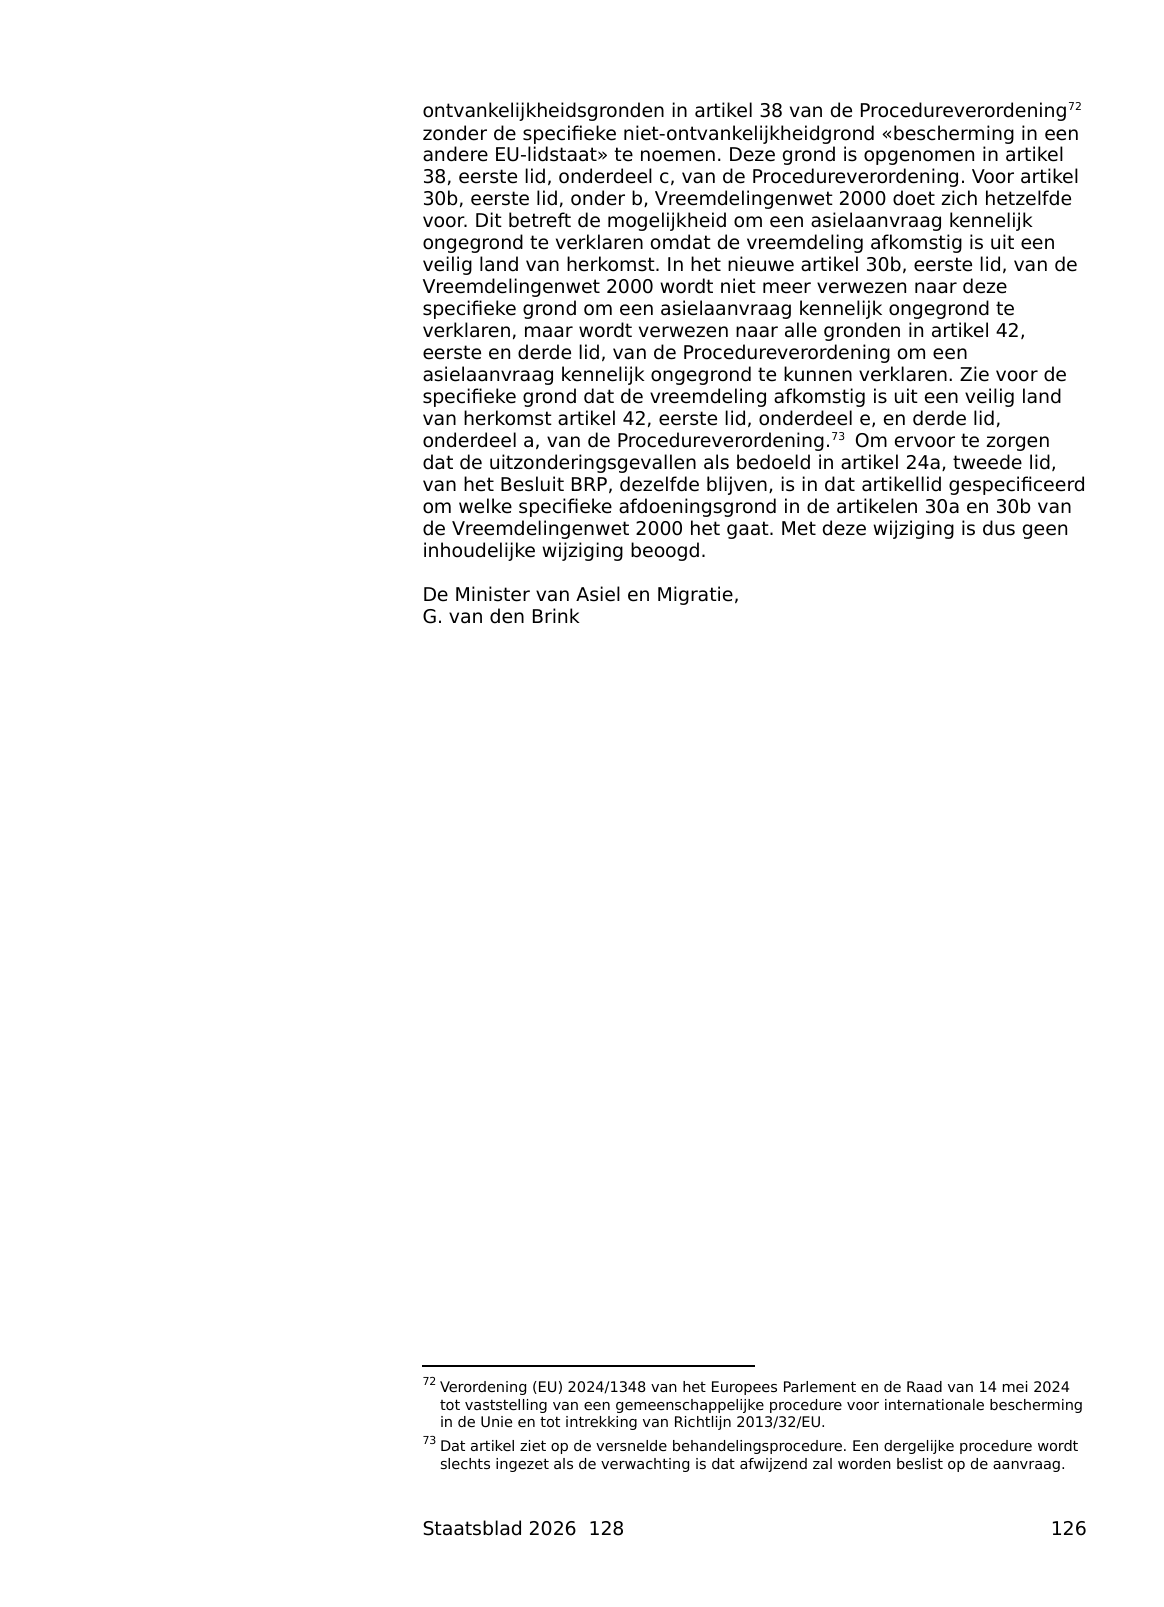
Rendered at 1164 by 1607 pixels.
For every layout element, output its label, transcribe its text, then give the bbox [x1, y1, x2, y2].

text ontvankelijkheidsgronden in artikel 38 van de Procedureverordening zonder de specifieke niet-ontvankelijkheidgrond «bescherming in een andere EU-lidstaat» te noemen. Deze grond is opgenomen in artikel 38, eerste lid, onderdeel c, van de Procedureverordening. Voor artikel 30b, eerste lid, onder b, Vreemdelingenwet 2000 doet zich hetzelfde voor. Dit betreft de mogelijkheid om een asielaanvraag kennelijk ongegrond te verklaren omdat de vreemdeling afkomstig is uit een veilig land van herkomst. In het nieuwe artikel 30b, eerste lid, van de Vreemdelingenwet 2000 wordt niet meer verwezen naar deze specifieke grond om een asielaanvraag kennelijk ongegrond te verklaren, maar wordt verwezen naar alle gronden in artikel 42, eerste en derde lid, van de Procedureverordening om een asielaanvraag kennelijk ongegrond te kunnen verklaren. Zie voor de specifieke grond dat de vreemdeling afkomstig is uit een veilig land van herkomst artikel 42, eerste lid, onderdeel e, en derde lid, onderdeel a, van de Procedureverordening. Om ervoor te zorgen dat de uitzonderingsgevallen als bedoeld in artikel 24a, tweede lid, van het Besluit BRP, dezelfde blijven, is in dat artikellid gespecificeerd om welke specifieke afdoeningsgrond in de artikelen 30a en 30b van de Vreemdelingenwet 2000 het gaat. Met deze wijziging is dus geen inhoudelijke wijziging beoogd. [422, 100, 1087, 562]
text Verordening (EU) 2024/1348 van het Europees Parlement en de Raad van 14 mei 2024 tot vaststelling van een gemeenschappelijke procedure voor internationale bescherming in de Unie en tot intrekking van Richtlijn 2013/32/EU. [422, 1375, 1087, 1431]
text De Minister van Asiel en Migratie, G. van den Brink [422, 584, 1087, 628]
text Dat artikel ziet op de versnelde behandelingsprocedure. Een dergelijke procedure wordt slechts ingezet als de verwachting is dat afwijzend zal worden beslist op de aanvraag. [422, 1434, 1087, 1473]
